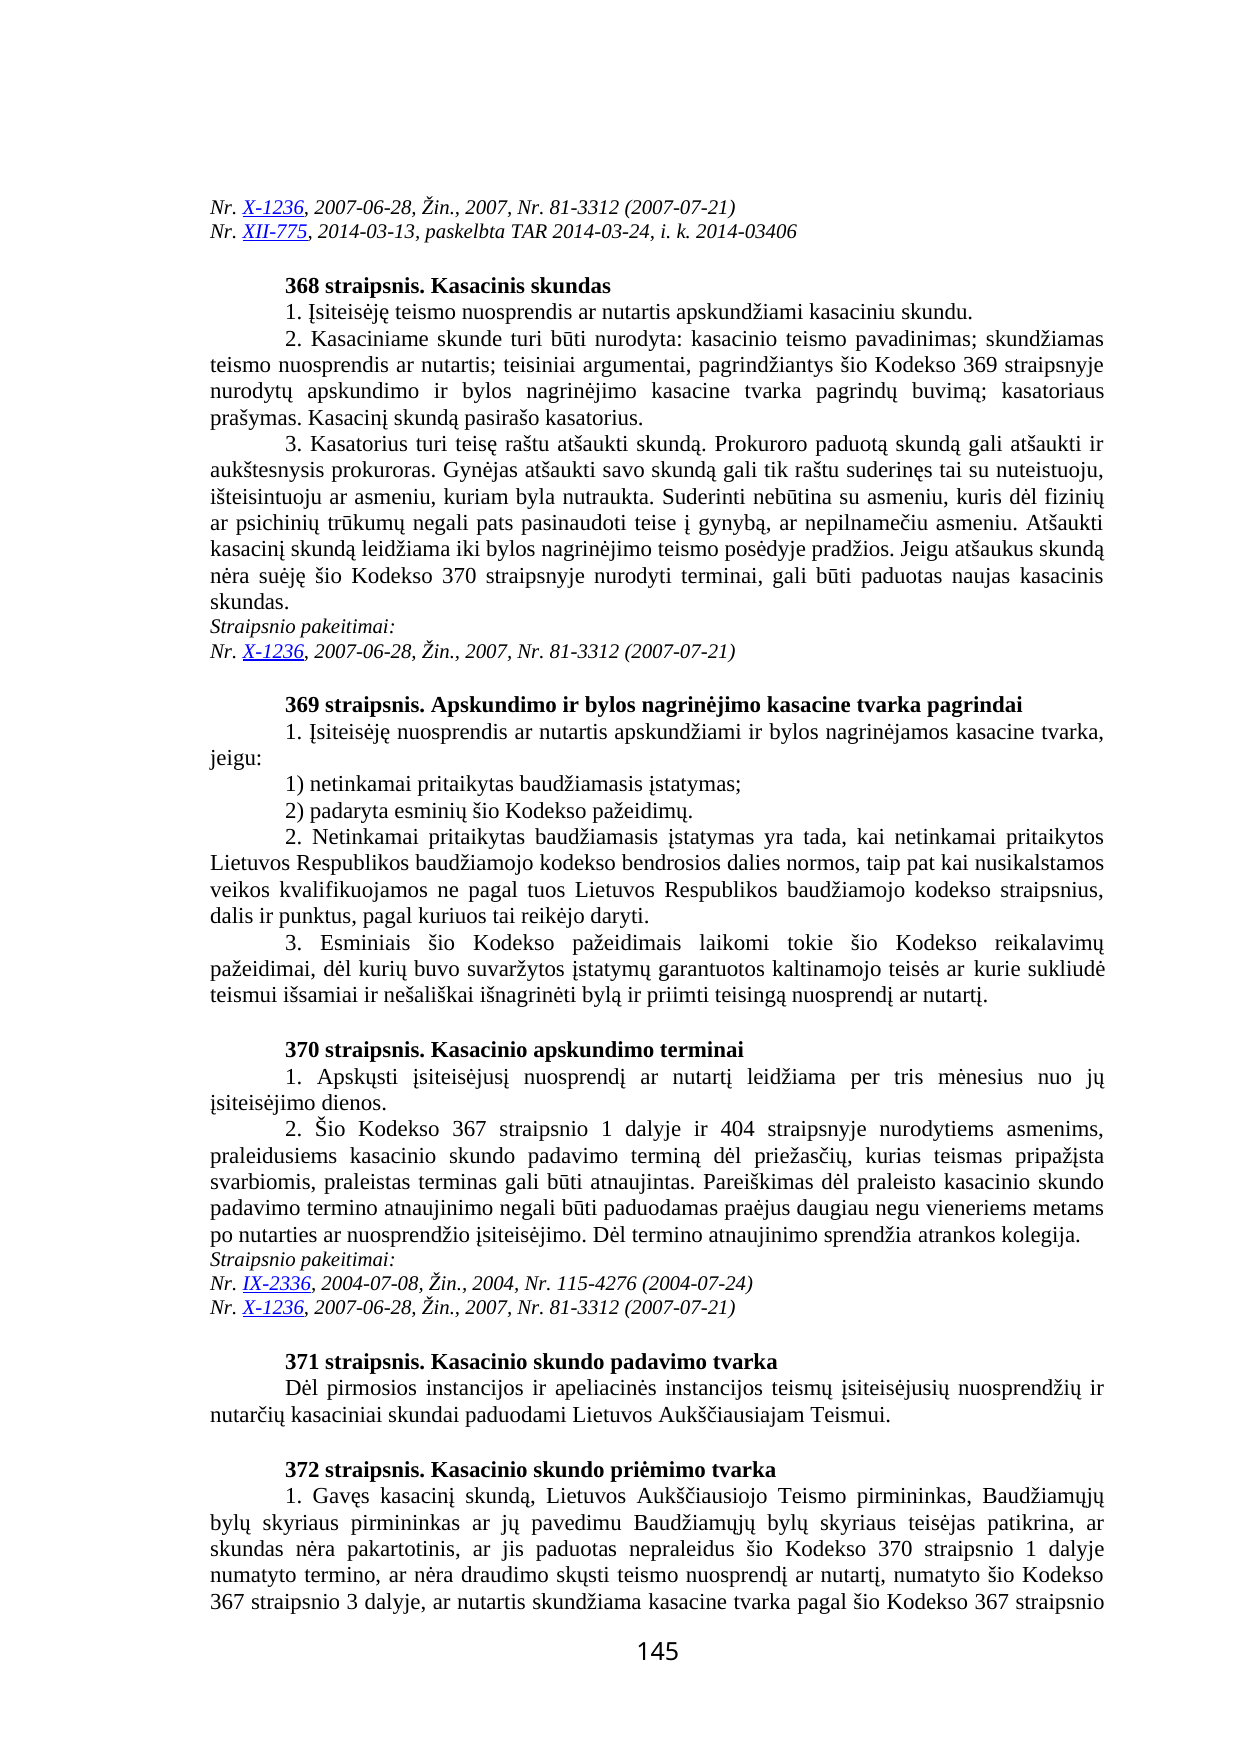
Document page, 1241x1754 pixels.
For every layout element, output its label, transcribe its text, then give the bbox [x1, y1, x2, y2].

text 1. Įsiteisėję teismo nuosprendis ar nutartis apskundžiami kasaciniu skundu. [210, 298, 1106, 324]
text 1. Įsiteisėję nuosprendis ar nutartis apskundžiami ir bylos nagrinėjamos kasacine tvarka, jeigu: [210, 718, 1106, 770]
text Straipsnio pakeitimai: [210, 1247, 1106, 1271]
text Nr. IX-2336, 2004-07-08, Žin., 2004, Nr. 115-4276 (2004-07-24) [210, 1271, 1106, 1295]
text 370 straipsnis. Kasacinio apskundimo terminai [210, 1036, 1106, 1063]
text 3. Esminiais šio Kodekso pažeidimais laikomi tokie šio Kodekso reikalavimų pažeidimai, dėl kurių buvo suvaržytos įstatymų garantuotos kaltinamojo teisės ar kurie sukliudė teismui išsamiai ir nešališkai išnagrinėti bylą ir priimti teisingą nuosprendį ar nutartį. [210, 928, 1106, 1008]
text Dėl pirmosios instancijos ir apeliacinės instancijos teismų įsiteisėjusių nuosprendžių ir nutarčių kasaciniai skundai paduodami Lietuvos Aukščiausiajam Teismui. [210, 1374, 1106, 1427]
text Nr. X-1236, 2007-06-28, Žin., 2007, Nr. 81-3312 (2007-07-21) [210, 638, 1106, 663]
text 1. Apskųsti įsiteisėjusį nuosprendį ar nutartį leidžiama per tris mėnesius nuo jų įsiteisėjimo dienos. [210, 1063, 1106, 1115]
text 372 straipsnis. Kasacinio skundo priėmimo tvarka [210, 1456, 1106, 1482]
text 2. Kasaciniame skunde turi būti nurodyta: kasacinio teismo pavadinimas; skundžiamas teismo nuosprendis ar nutartis; teisiniai argumentai, pagrindžiantys šio Kodekso 369 straipsnyje nurodytų apskundimo ir bylos nagrinėjimo kasacine tvarka pagrindų buvimą; kasatoriaus prašymas. Kasacinį skundą pasirašo kasatorius. [210, 324, 1106, 430]
text Nr. XII-775, 2014-03-13, paskelbta TAR 2014-03-24, i. k. 2014-03406 [210, 219, 1106, 243]
text 1. Gavęs kasacinį skundą, Lietuvos Aukščiausiojo Teismo pirmininkas, Baudžiamųjų bylų skyriaus pirmininkas ar jų pavedimu Baudžiamųjų bylų skyriaus teisėjas patikrina, ar skundas nėra pakartotinis, ar jis paduotas nepraleidus šio Kodekso 370 straipsnio 1 dalyje numatyto termino, ar nėra draudimo skųsti teismo nuosprendį ar nutartį, numatyto šio Kodekso 367 straipsnio 3 dalyje, ar nutartis skundžiama kasacine tvarka pagal šio Kodekso 367 straipsnio [210, 1482, 1106, 1614]
text 2. Netinkamai pritaikytas baudžiamasis įstatymas yra tada, kai netinkamai pritaikytos Lietuvos Respublikos baudžiamojo kodekso bendrosios dalies normos, taip pat kai nusikalstamos veikos kvalifikuojamos ne pagal tuos Lietuvos Respublikos baudžiamojo kodekso straipsnius, dalis ir punktus, pagal kuriuos tai reikėjo daryti. [210, 823, 1106, 928]
text Straipsnio pakeitimai: [210, 614, 1106, 638]
text 2) padaryta esminių šio Kodekso pažeidimų. [210, 797, 1106, 823]
text 1) netinkamai pritaikytas baudžiamasis įstatymas; [210, 770, 1106, 797]
text 2. Šio Kodekso 367 straipsnio 1 dalyje ir 404 straipsnyje nurodytiems asmenims, praleidusiems kasacinio skundo padavimo terminą dėl priežasčių, kurias teismas pripažįsta svarbiomis, praleistas terminas gali būti atnaujintas. Pareiškimas dėl praleisto kasacinio skundo padavimo termino atnaujinimo negali būti paduodamas praėjus daugiau negu vieneriems metams po nutarties ar nuosprendžio įsiteisėjimo. Dėl termino atnaujinimo sprendžia atrankos kolegija. [210, 1115, 1106, 1247]
text 368 straipsnis. Kasacinis skundas [210, 272, 1106, 298]
text 371 straipsnis. Kasacinio skundo padavimo tvarka [210, 1348, 1106, 1374]
text Nr. X-1236, 2007-06-28, Žin., 2007, Nr. 81-3312 (2007-07-21) [210, 195, 1106, 219]
text 3. Kasatorius turi teisę raštu atšaukti skundą. Prokuroro paduotą skundą gali atšaukti ir aukštesnysis prokuroras. Gynėjas atšaukti savo skundą gali tik raštu suderinęs tai su nuteistuoju, išteisintuoju ar asmeniu, kuriam byla nutraukta. Suderinti nebūtina su asmeniu, kuris dėl fizinių ar psichinių trūkumų negali pats pasinaudoti teise į gynybą, ar nepilnamečiu asmeniu. Atšaukti kasacinį skundą leidžiama iki bylos nagrinėjimo teismo posėdyje pradžios. Jeigu atšaukus skundą nėra suėję šio Kodekso 370 straipsnyje nurodyti terminai, gali būti paduotas naujas kasacinis skundas. [210, 430, 1106, 614]
text 369 straipsnis. Apskundimo ir bylos nagrinėjimo kasacine tvarka pagrindai [210, 691, 1106, 718]
text Nr. X-1236, 2007-06-28, Žin., 2007, Nr. 81-3312 (2007-07-21) [210, 1295, 1106, 1319]
